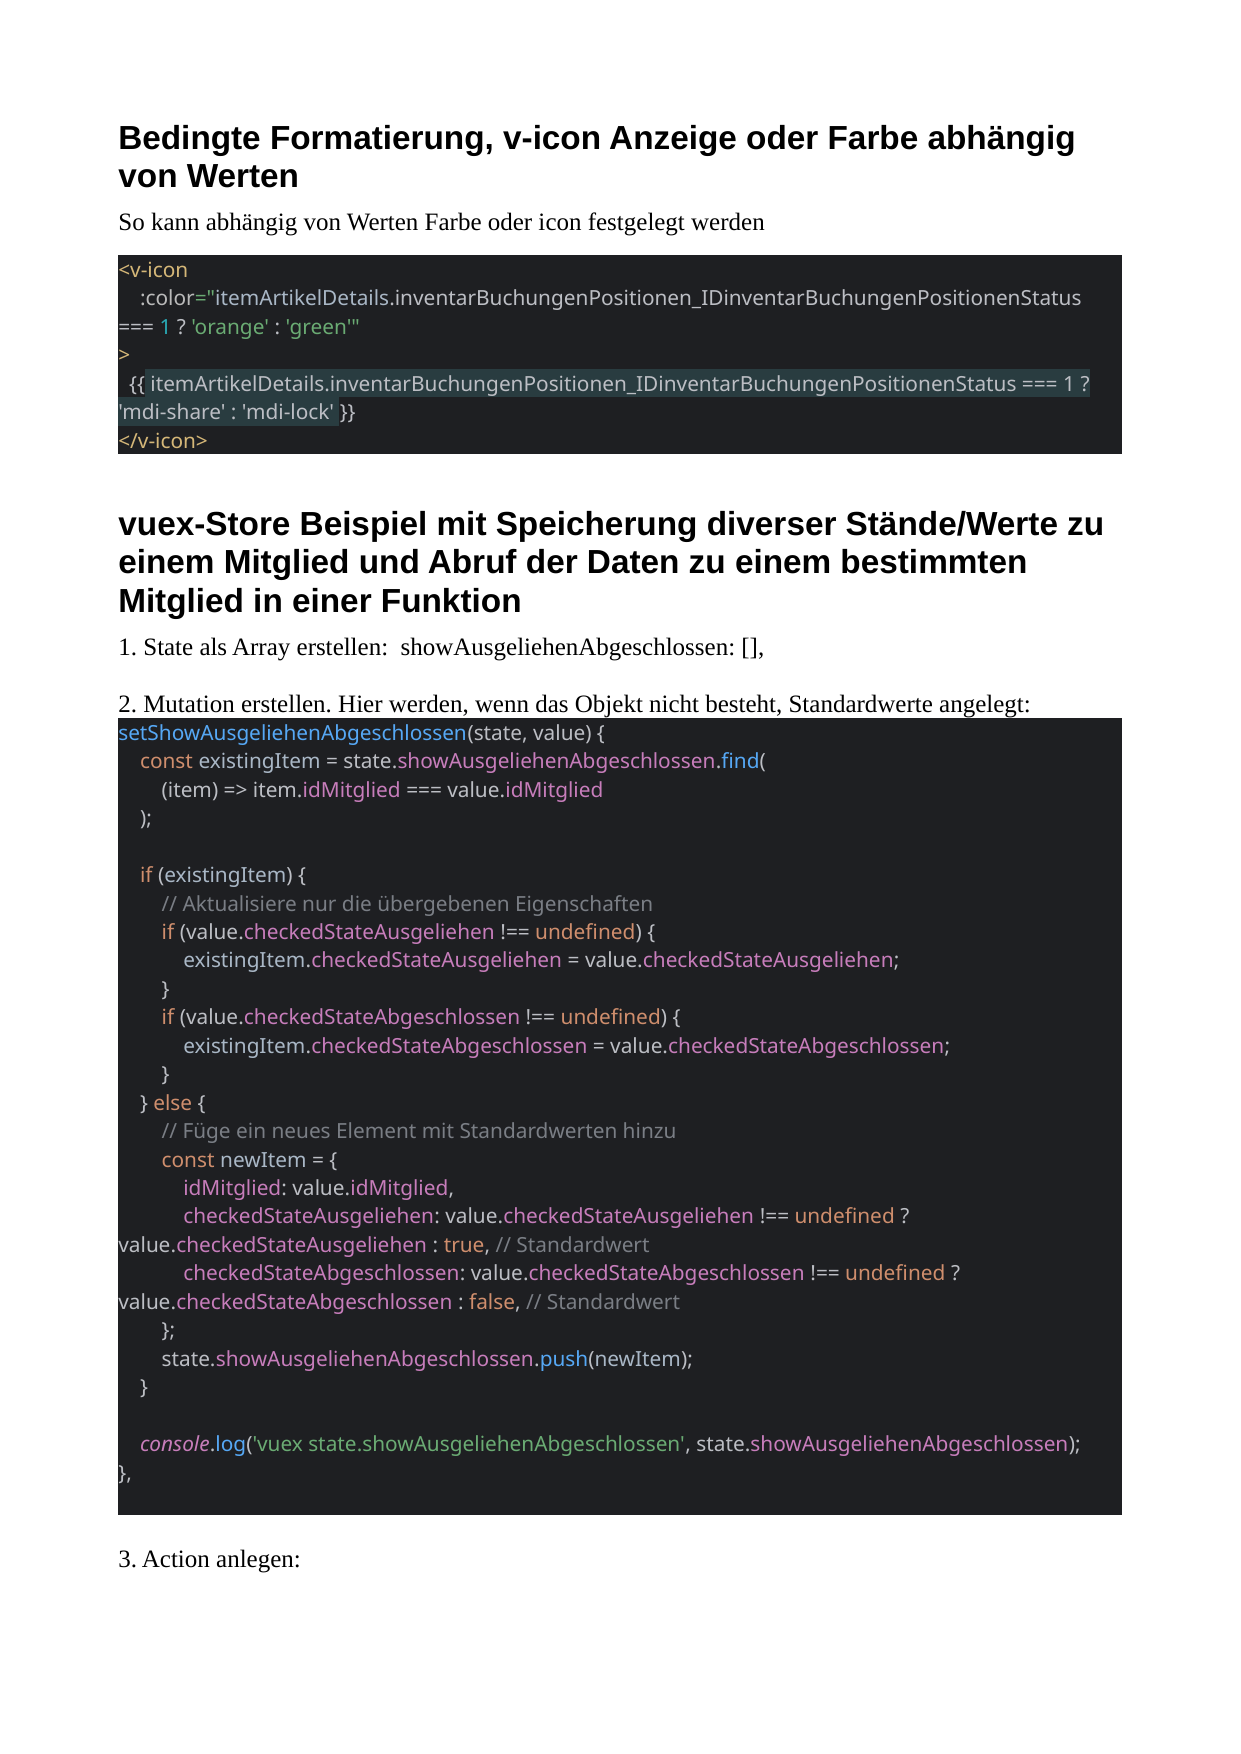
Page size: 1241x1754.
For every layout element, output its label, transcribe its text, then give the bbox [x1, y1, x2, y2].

text 2. Mutation erstellen. Hier werden, wenn das Objekt nicht besteht, Standardwerte angelegt: [118, 689, 1122, 718]
subtitle vuex-Store Beispiel mit Speicherung diverser Stände/Werte zu einem Mitglied und Abruf der Daten zu einem bestimmten Mitglied in einer Funktion [118, 504, 1122, 619]
text setShowAusgeliehenAbgeschlossen(state, value) { const existingItem = state.showAusgeliehenAbgeschlossen.find( (item) => item.idMitglied === value.idMitglied ); if (existingItem) { // Aktualisiere nur die übergebenen Eigenschaften if (value.checkedStateAusgeliehen !== undefined) { existingItem.checkedStateAusgeliehen = value.checkedStateAusgeliehen; } if (value.checkedStateAbgeschlossen !== undefined) { existingItem.checkedStateAbgeschlossen = value.checkedStateAbgeschlossen; } } else { // Füge ein neues Element mit Standardwerten hinzu const newItem = { idMitglied: value.idMitglied, checkedStateAusgeliehen: value.checkedStateAusgeliehen !== undefined ? value.checkedStateAusgeliehen : true, // Standardwert checkedStateAbgeschlossen: value.checkedStateAbgeschlossen !== undefined ? value.checkedStateAbgeschlossen : false, // Standardwert }; state.showAusgeliehenAbgeschlossen.push(newItem); } console.log('vuex state.showAusgeliehenAbgeschlossen', state.showAusgeliehenAbgeschlossen); }, [118, 718, 1122, 1515]
text So kann abhängig von Werten Farbe oder icon festgelegt werden [118, 207, 1122, 236]
text 1. State als Array erstellen: showAusgeliehenAbgeschlossen: [], [118, 632, 1122, 660]
text <v-icon :color="itemArtikelDetails.inventarBuchungenPositionen_IDinventarBuchungenPositionenStatus === 1 ? 'orange' : 'green'" > {{ itemArtikelDetails.inventarBuchungenPositionen_IDinventarBuchungenPositionenStatus === 1 ? 'mdi-share' : 'mdi-lock' }} </v-icon> [118, 255, 1122, 454]
text 3. Action anlegen: [118, 1544, 1122, 1572]
subtitle Bedingte Formatierung, v-icon Anzeige oder Farbe abhängig von Werten [118, 118, 1122, 195]
